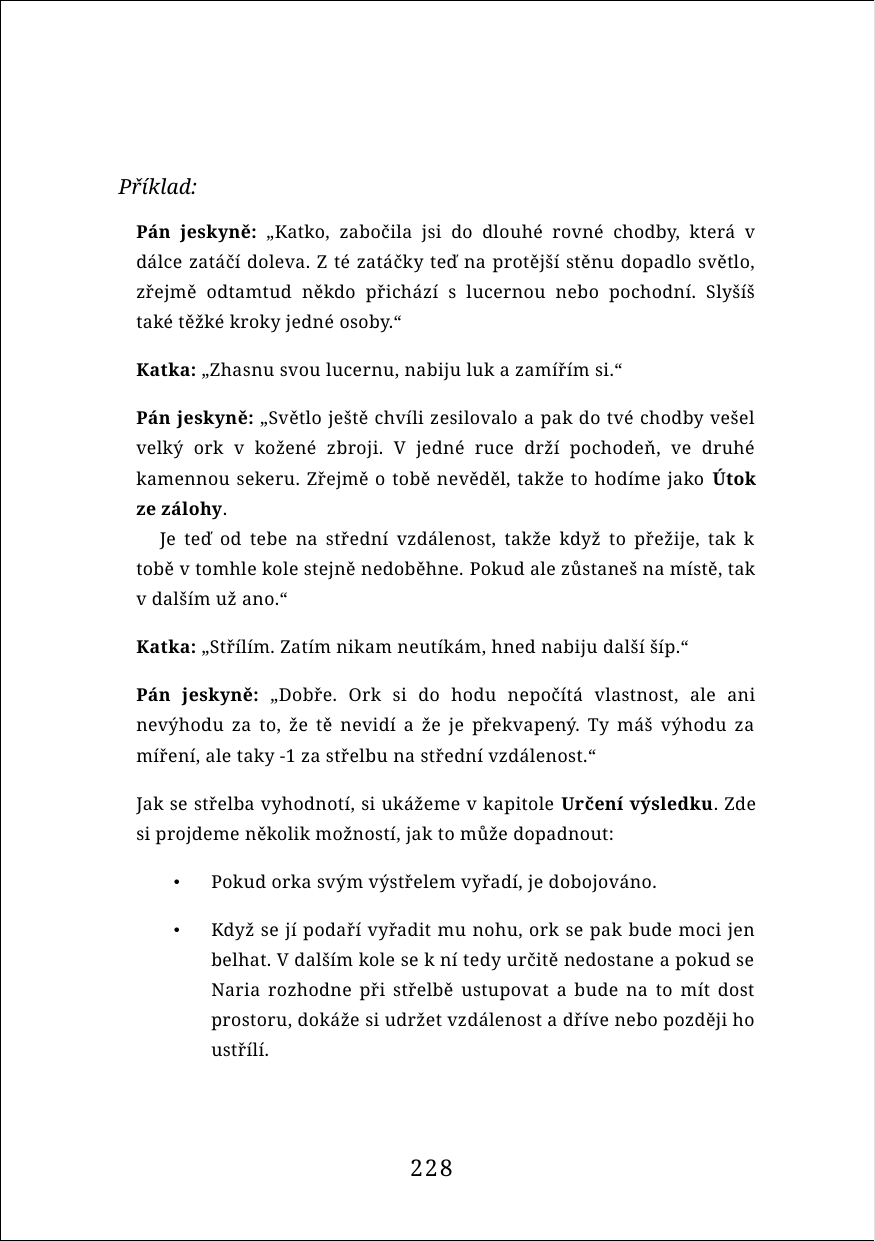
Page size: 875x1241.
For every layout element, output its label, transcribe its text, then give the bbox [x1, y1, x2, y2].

text Katka: „Střílím. Zatím nikam neutíkám, hned nabiju další šíp.“ [136, 635, 756, 659]
text Pán jeskyně: „Katko, zabočila jsi do dlouhé rovné chodby, která v dálce zatáčí doleva. Z té zatáčky teď na protější stěnu dopadlo světlo, zřejmě odtamtud někdo přichází s lucernou nebo pochodní. Slyšíš také těžké kroky jedné osoby.“ [136, 219, 756, 334]
text Jak se střelba vyhodnotí, si ukážeme v kapitole Určení výsledku. Zde si projdeme několik možností, jak to může dopadnout: [136, 791, 756, 845]
text Pán jeskyně: „Světlo ještě chvíli zesilovalo a pak do tvé chodby vešel velký ork v kožené zbroji. V jedné ruce drží pochodeň, ve druhé kamennou sekeru. Zřejmě o tobě nevěděl, takže to hodíme jako Útok ze zálohy. Je teď od tebe na střední vzdálenost, takže když to přežije, tak k tobě v tomhle kole stejně nedoběhne. Pokud ale zůstaneš na místě, tak v dalším už ano.“ [136, 406, 756, 611]
text Katka: „Zhasnu svou lucernu, nabiju luk a zamířím si.“ [136, 358, 756, 382]
list Pokud orka svým výstřelem vyřadí, je dobojováno. [173, 869, 756, 893]
text Pán jeskyně: „Dobře. Ork si do hodu nepočítá vlastnost, ale ani nevýhodu za to, že tě nevidí a že je překvapený. Ty máš výhodu za míření, ale taky -1 za střelbu na střední vzdálenost.“ [136, 683, 756, 767]
list Když se jí podaří vyřadit mu nohu, ork se pak bude moci jen belhat. V dalším kole se k ní tedy určitě nedostane a pokud se Naria rozhodne při střelbě ustupovat a bude na to mít dost prostoru, dokáže si udržet vzdálenost a dříve nebo později ho ustřílí. [173, 917, 756, 1062]
text Příklad: [118, 172, 756, 200]
